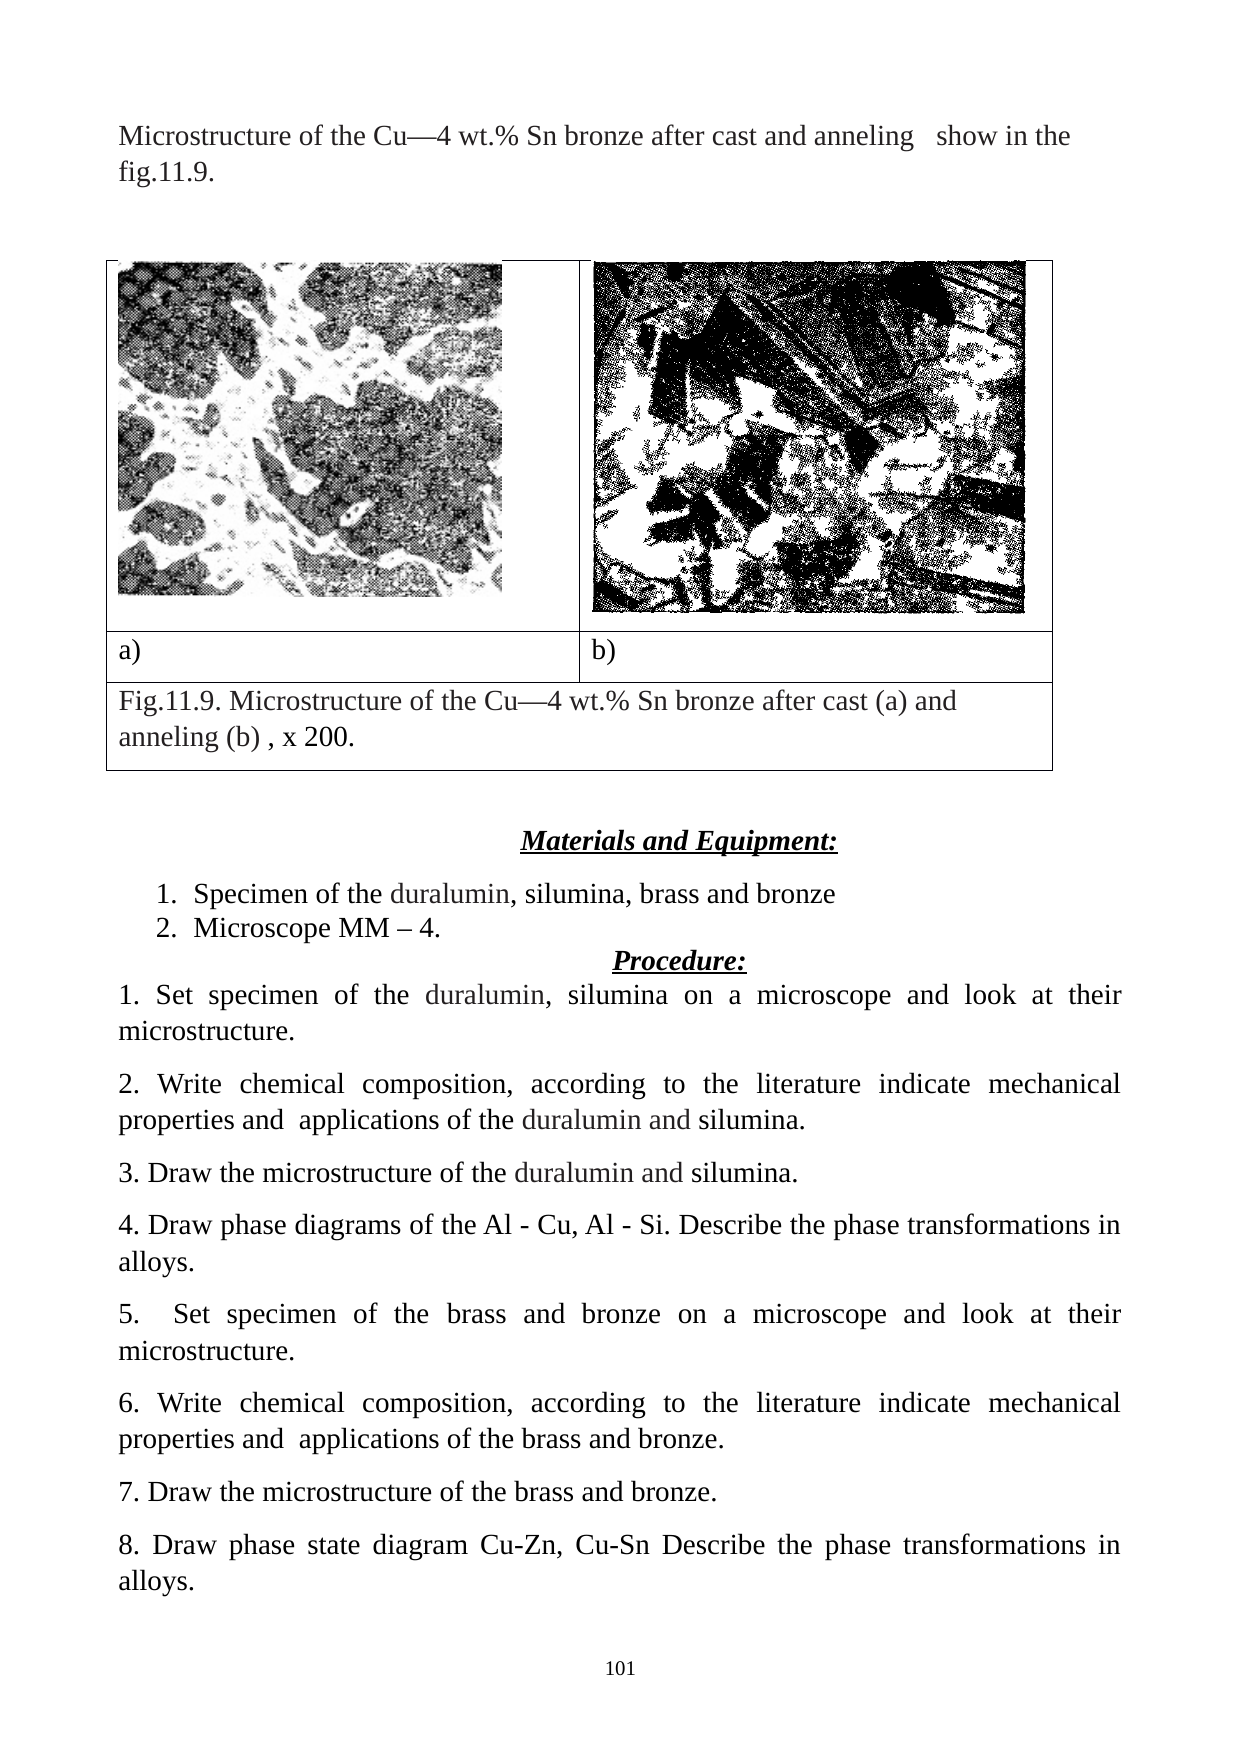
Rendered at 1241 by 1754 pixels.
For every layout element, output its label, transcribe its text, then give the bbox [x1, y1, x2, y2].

list Microscope MM – 4. [156, 910, 1122, 943]
text Microstructure of the Cu—4 wt.% Sn bronze after cast and anneling show in the fig.11.9. [118, 118, 1122, 188]
table_cell Fig.11.9. Microstructure of the Cu—4 wt.% Sn bronze after cast (a) and anneling (b) , x 200. [107, 683, 1052, 769]
text 2. Write chemical composition, according to the literature indicate mechanical properties and applications of the duralumin and silumina. [118, 1066, 1122, 1135]
text Procedure: [118, 943, 1122, 977]
picture [591, 260, 1026, 614]
text 1. Set specimen of the duralumin, silumina on a microscope and look at their microstructure. [118, 977, 1122, 1046]
text 4. Draw phase diagrams of the Al - Cu, Al - Si. Describe the phase transformations in alloys. [118, 1207, 1122, 1277]
text 3. Draw the microstructure of the duralumin and silumina. [118, 1155, 1122, 1188]
table_header [107, 261, 579, 631]
picture [118, 260, 502, 597]
table_header [580, 261, 1052, 631]
text Materials and Equipment: [118, 823, 1122, 857]
table_cell a) [107, 632, 579, 682]
table_cell b) [580, 632, 1052, 682]
text 8. Draw phase state diagram Cu-Zn, Cu-Sn Describe the phase transformations in alloys. [118, 1527, 1122, 1597]
text 6. Write chemical composition, according to the literature indicate mechanical properties and applications of the brass and bronze. [118, 1385, 1122, 1455]
text 7. Draw the microstructure of the brass and bronze. [118, 1474, 1122, 1508]
list Specimen of the duralumin, silumina, brass and bronze [156, 876, 1122, 910]
text 5. Set specimen of the brass and bronze on a microscope and look at their microstructure. [118, 1296, 1122, 1366]
